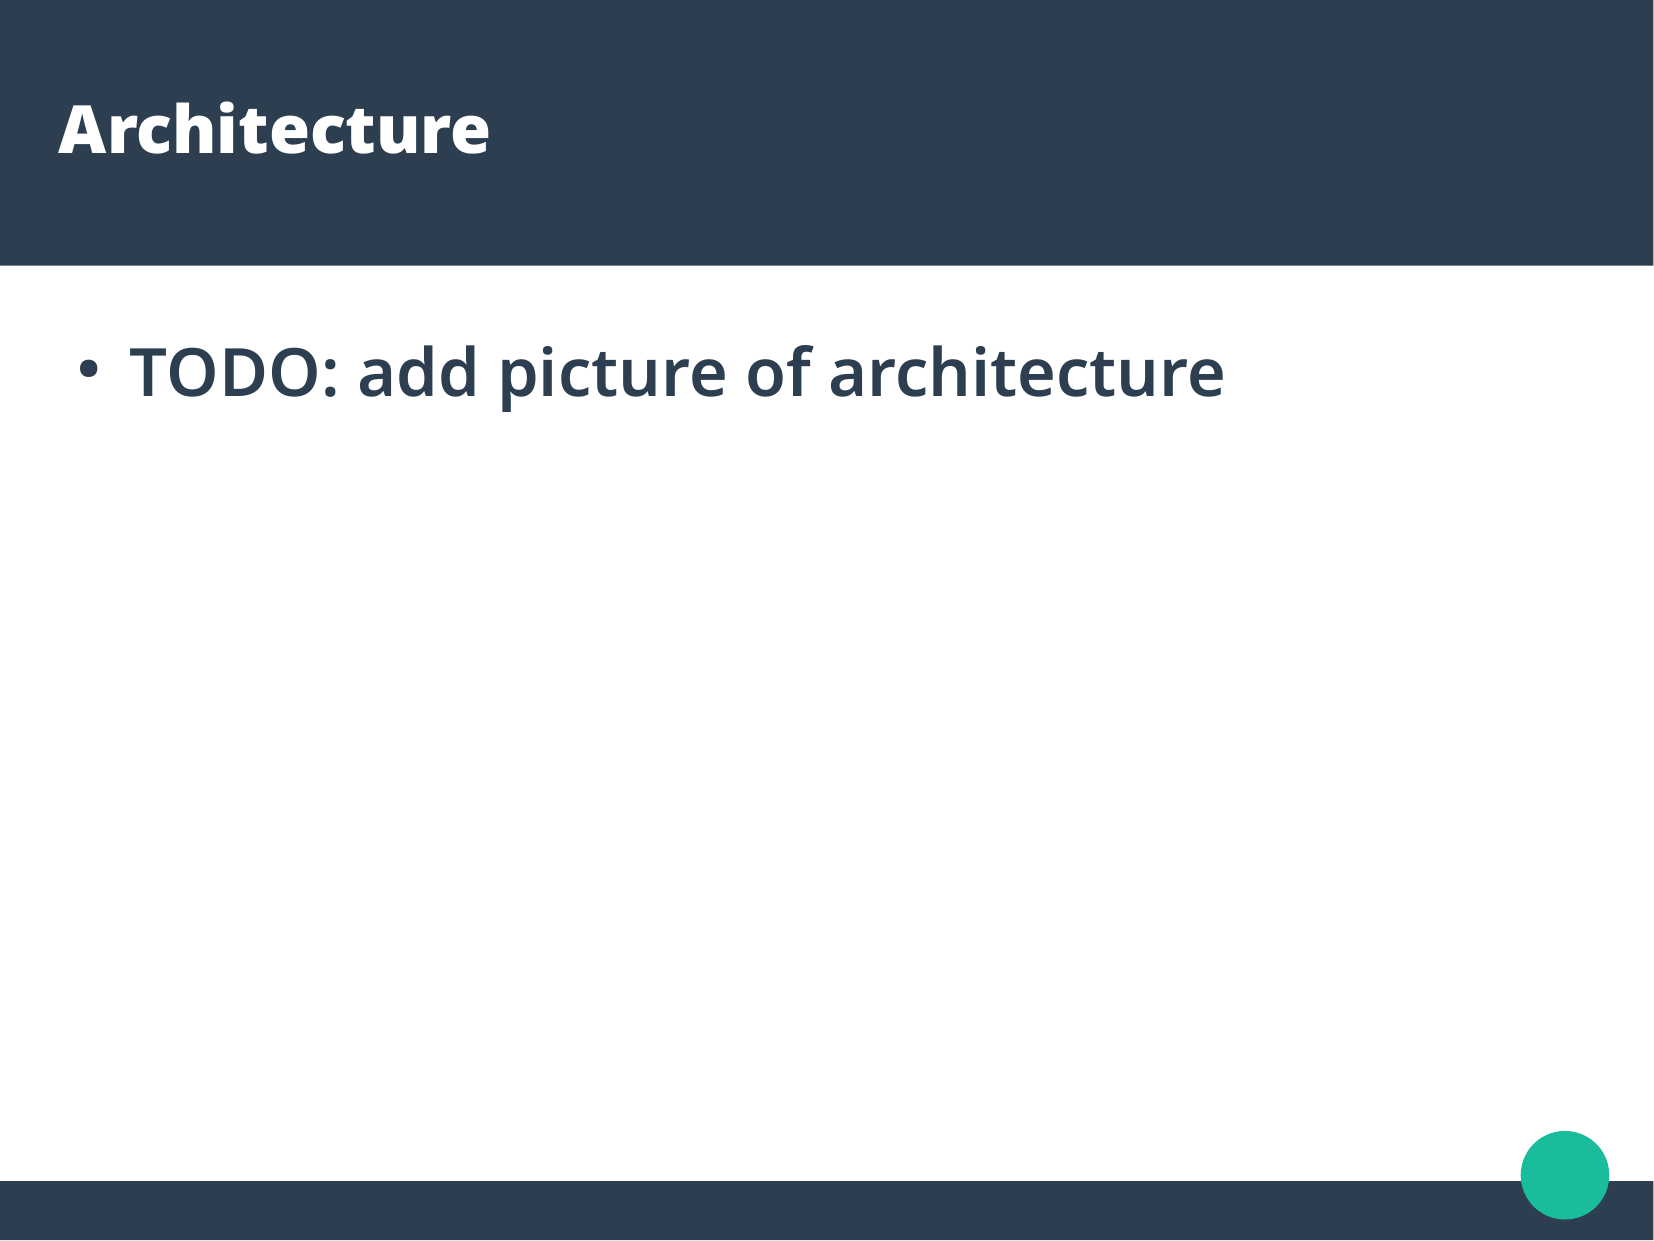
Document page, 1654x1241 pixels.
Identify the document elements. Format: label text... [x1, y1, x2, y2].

title Architecture [59, 49, 1595, 207]
list TODO: add picture of architecture [59, 324, 1595, 1152]
